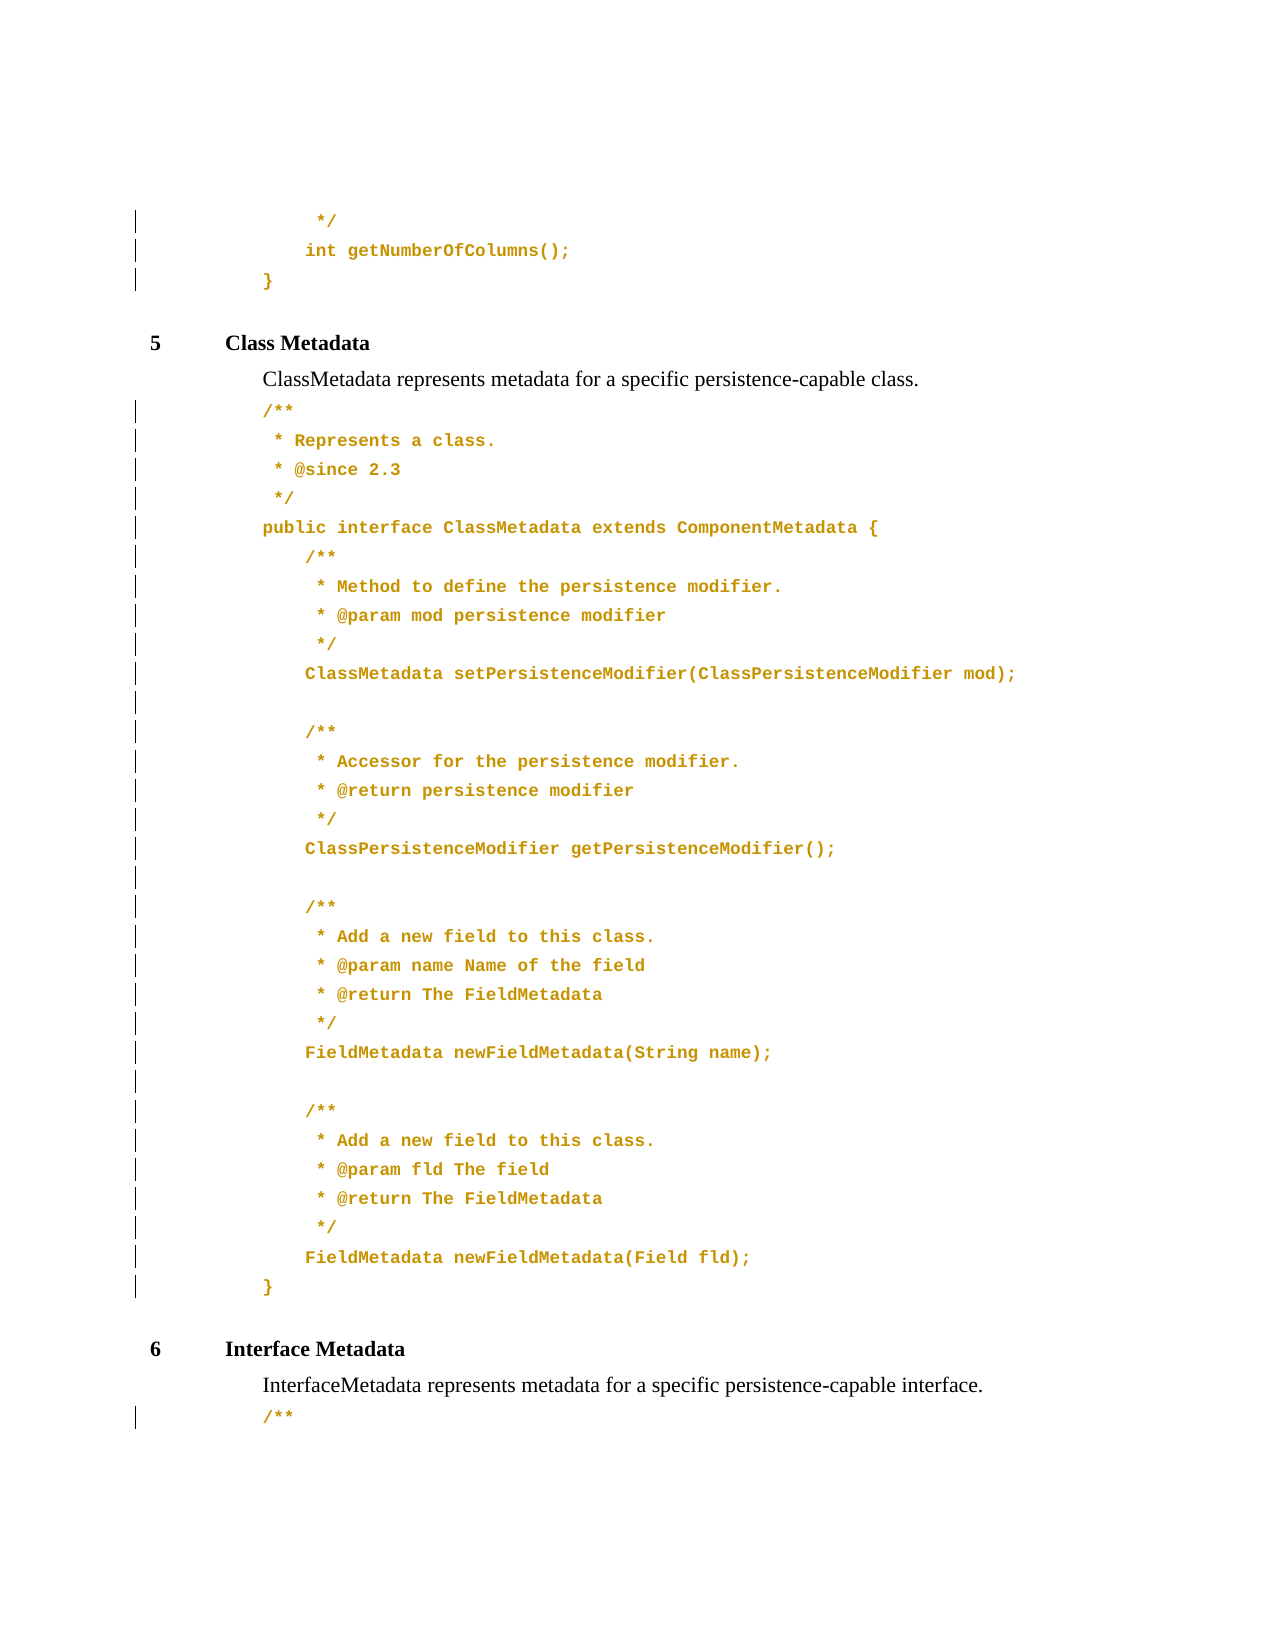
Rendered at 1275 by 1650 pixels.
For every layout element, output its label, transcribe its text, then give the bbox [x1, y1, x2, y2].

text /** [262, 1099, 1125, 1122]
text } [262, 1274, 1125, 1297]
text */ [262, 1012, 1125, 1035]
text /** [262, 399, 1125, 422]
text * Add a new field to this class. [262, 1129, 1125, 1152]
text ClassMetadata represents metadata for a specific persistence-capable class. [262, 365, 1125, 391]
text */ [262, 487, 1125, 510]
text * @return The FieldMetadata [262, 983, 1125, 1006]
text /** [262, 545, 1125, 568]
text * @since 2.3 [262, 458, 1125, 481]
text */ [262, 633, 1125, 656]
text * @param name Name of the field [262, 954, 1125, 977]
text public interface ClassMetadata extends ComponentMetadata { [262, 516, 1125, 539]
text FieldMetadata newFieldMetadata(String name); [262, 1041, 1125, 1064]
text /** [262, 720, 1125, 743]
text ClassMetadata setPersistenceModifier(ClassPersistenceModifier mod); [262, 662, 1125, 685]
text /** [262, 895, 1125, 918]
text * Add a new field to this class. [262, 924, 1125, 947]
text * Accessor for the persistence modifier. [262, 749, 1125, 772]
text } [262, 268, 1125, 291]
text */ [262, 808, 1125, 831]
text */ [262, 210, 1125, 233]
text int getNumberOfColumns(); [262, 239, 1125, 262]
text */ [262, 1216, 1125, 1239]
text * Method to define the persistence modifier. [262, 574, 1125, 597]
text FieldMetadata newFieldMetadata(Field fld); [262, 1245, 1125, 1268]
text ClassPersistenceModifier getPersistenceModifier(); [262, 837, 1125, 860]
text * @param mod persistence modifier [262, 604, 1125, 627]
text * Represents a class. [262, 429, 1125, 452]
text /** [262, 1406, 1125, 1429]
subtitle Interface Metadata [150, 1335, 1125, 1361]
text * @return persistence modifier [262, 779, 1125, 802]
subtitle Class Metadata [150, 329, 1125, 355]
text * @param fld The field [262, 1158, 1125, 1181]
text * @return The FieldMetadata [262, 1187, 1125, 1210]
text InterfaceMetadata represents metadata for a specific persistence-capable interface. [262, 1371, 1125, 1397]
